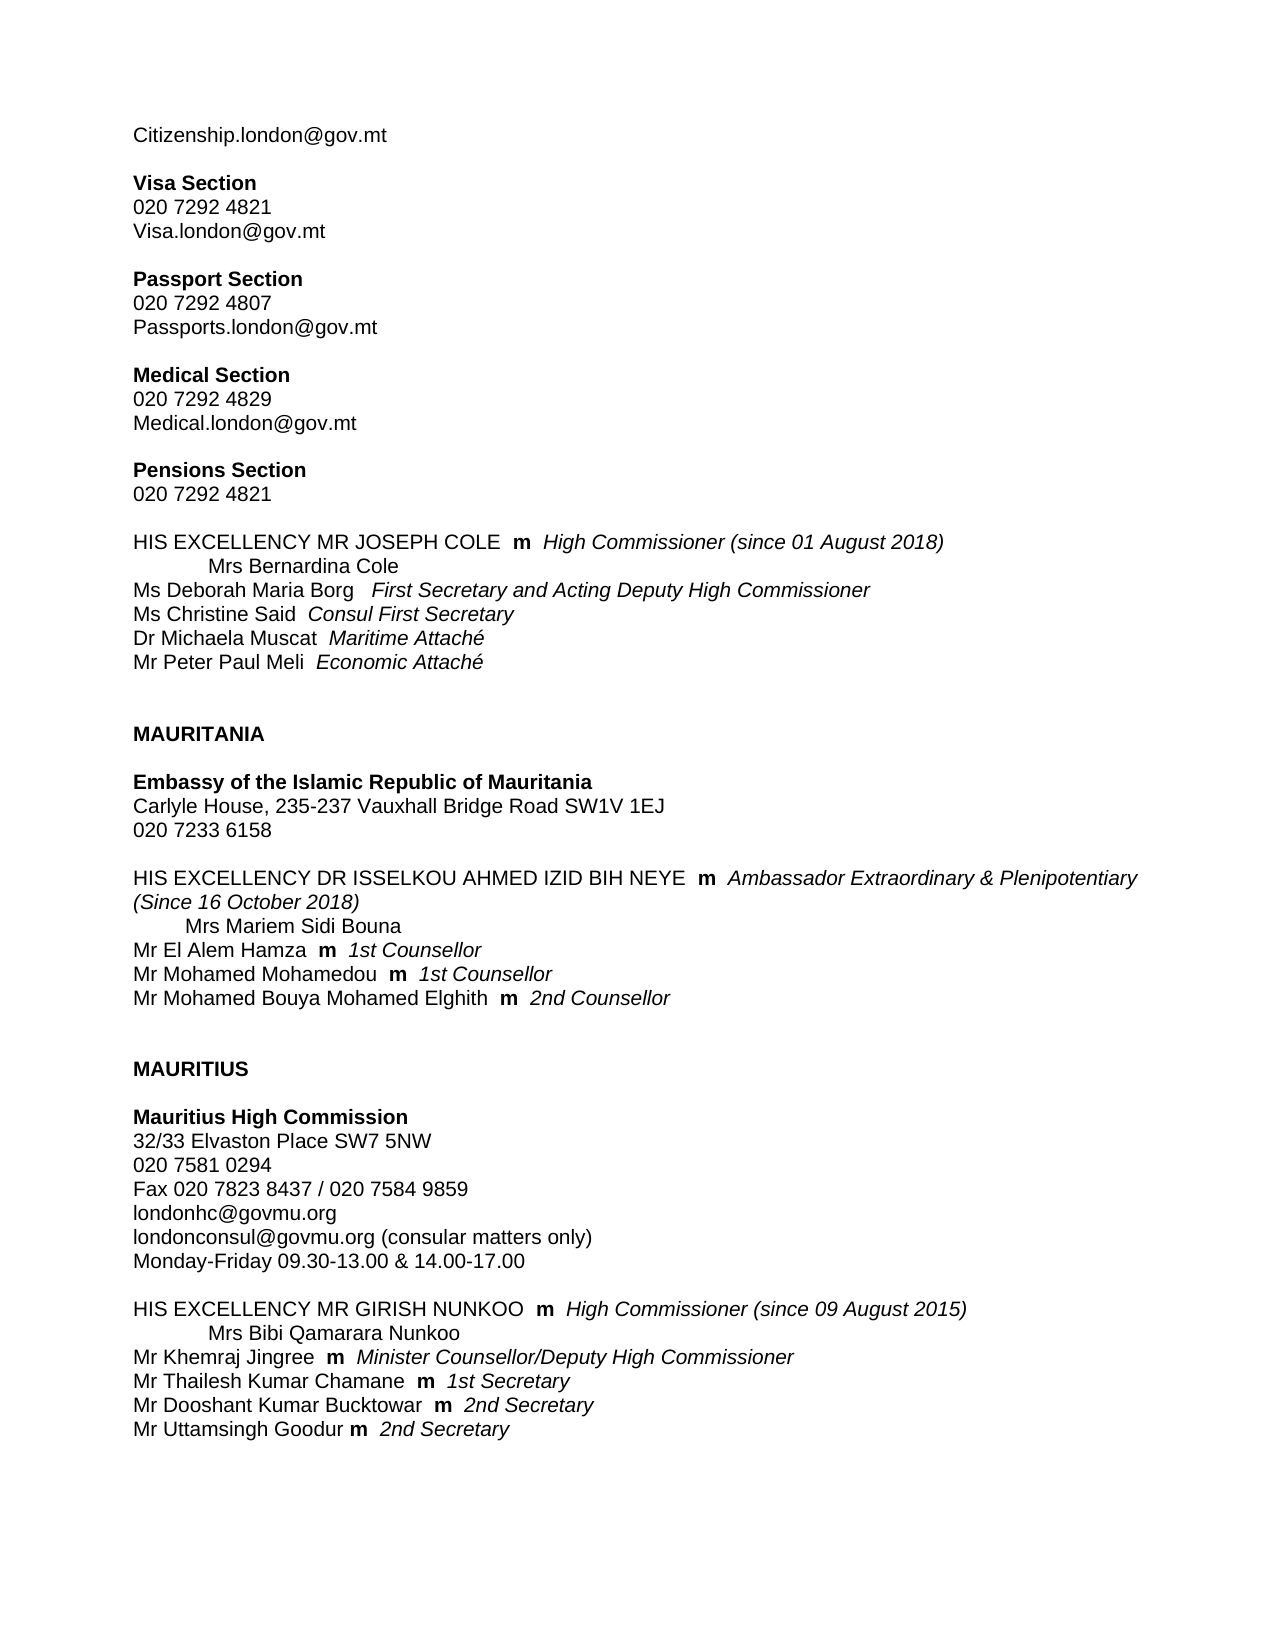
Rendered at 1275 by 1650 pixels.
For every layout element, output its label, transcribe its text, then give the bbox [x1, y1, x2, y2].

text Medical.london@gov.mt [133, 410, 1181, 434]
text Passports.london@gov.mt [133, 314, 1181, 338]
text 020 7292 4821 [133, 482, 1181, 506]
text Carlyle House, 235-237 Vauxhall Bridge Road SW1V 1EJ [133, 794, 1181, 818]
text Mrs Bibi Qamarara Nunkoo [133, 1321, 1181, 1345]
text Embassy of the Islamic Republic of Mauritania [133, 770, 1181, 794]
text MAURITANIA [133, 722, 1181, 746]
text HIS EXCELLENCY DR ISSELKOU AHMED IZID BIH NEYE m Ambassador Extraordinary & Plenipotentiary (Since 16 October 2018) [133, 866, 1181, 913]
text Visa.london@gov.mt [133, 219, 1181, 243]
text Mrs Mariem Sidi Bouna [133, 913, 1181, 937]
text 020 7292 4829 [133, 386, 1181, 410]
text Mauritius High Commission [133, 1105, 1181, 1129]
text Mr Thailesh Kumar Chamane m 1st Secretary [133, 1369, 1181, 1393]
text Dr Michaela Muscat Maritime Attaché [133, 626, 1181, 650]
text 32/33 Elvaston Place SW7 5NW [133, 1129, 1181, 1153]
text HIS EXCELLENCY MR JOSEPH COLE m High Commissioner (since 01 August 2018) [133, 530, 1181, 554]
text 020 7581 0294 [133, 1153, 1181, 1177]
text Visa Section [133, 171, 1181, 195]
text Mr Peter Paul Meli Economic Attaché [133, 650, 1181, 674]
text 020 7292 4807 [133, 291, 1181, 314]
text londonhc@govmu.org [133, 1201, 1181, 1225]
text HIS EXCELLENCY MR GIRISH NUNKOO m High Commissioner (since 09 August 2015) [133, 1297, 1181, 1321]
text 020 7233 6158 [133, 818, 1181, 842]
text Monday-Friday 09.30-13.00 & 14.00-17.00 [133, 1249, 1181, 1273]
text Ms Christine Said Consul First Secretary [133, 602, 1181, 626]
text Pensions Section [133, 458, 1181, 482]
text 020 7292 4821 [133, 195, 1181, 219]
text Mr Dooshant Kumar Bucktowar m 2nd Secretary [133, 1393, 1181, 1417]
text Mr Mohamed Bouya Mohamed Elghith m 2nd Counsellor [133, 985, 1181, 1009]
text Citizenship.london@gov.mt [133, 123, 1181, 147]
text Mr Khemraj Jingree m Minister Counsellor/Deputy High Commissioner [133, 1345, 1181, 1369]
text Medical Section [133, 362, 1181, 386]
text Fax 020 7823 8437 / 020 7584 9859 [133, 1177, 1181, 1201]
text Passport Section [133, 267, 1181, 291]
text Mr El Alem Hamza m 1st Counsellor [133, 937, 1181, 961]
text Mr Mohamed Mohamedou m 1st Counsellor [133, 961, 1181, 985]
text Ms Deborah Maria Borg First Secretary and Acting Deputy High Commissioner [133, 578, 1181, 602]
text Mr Uttamsingh Goodur m 2nd Secretary [133, 1417, 1181, 1441]
text londonconsul@govmu.org (consular matters only) [133, 1225, 1181, 1249]
text Mrs Bernardina Cole [133, 554, 1181, 578]
text MAURITIUS [133, 1057, 1181, 1081]
